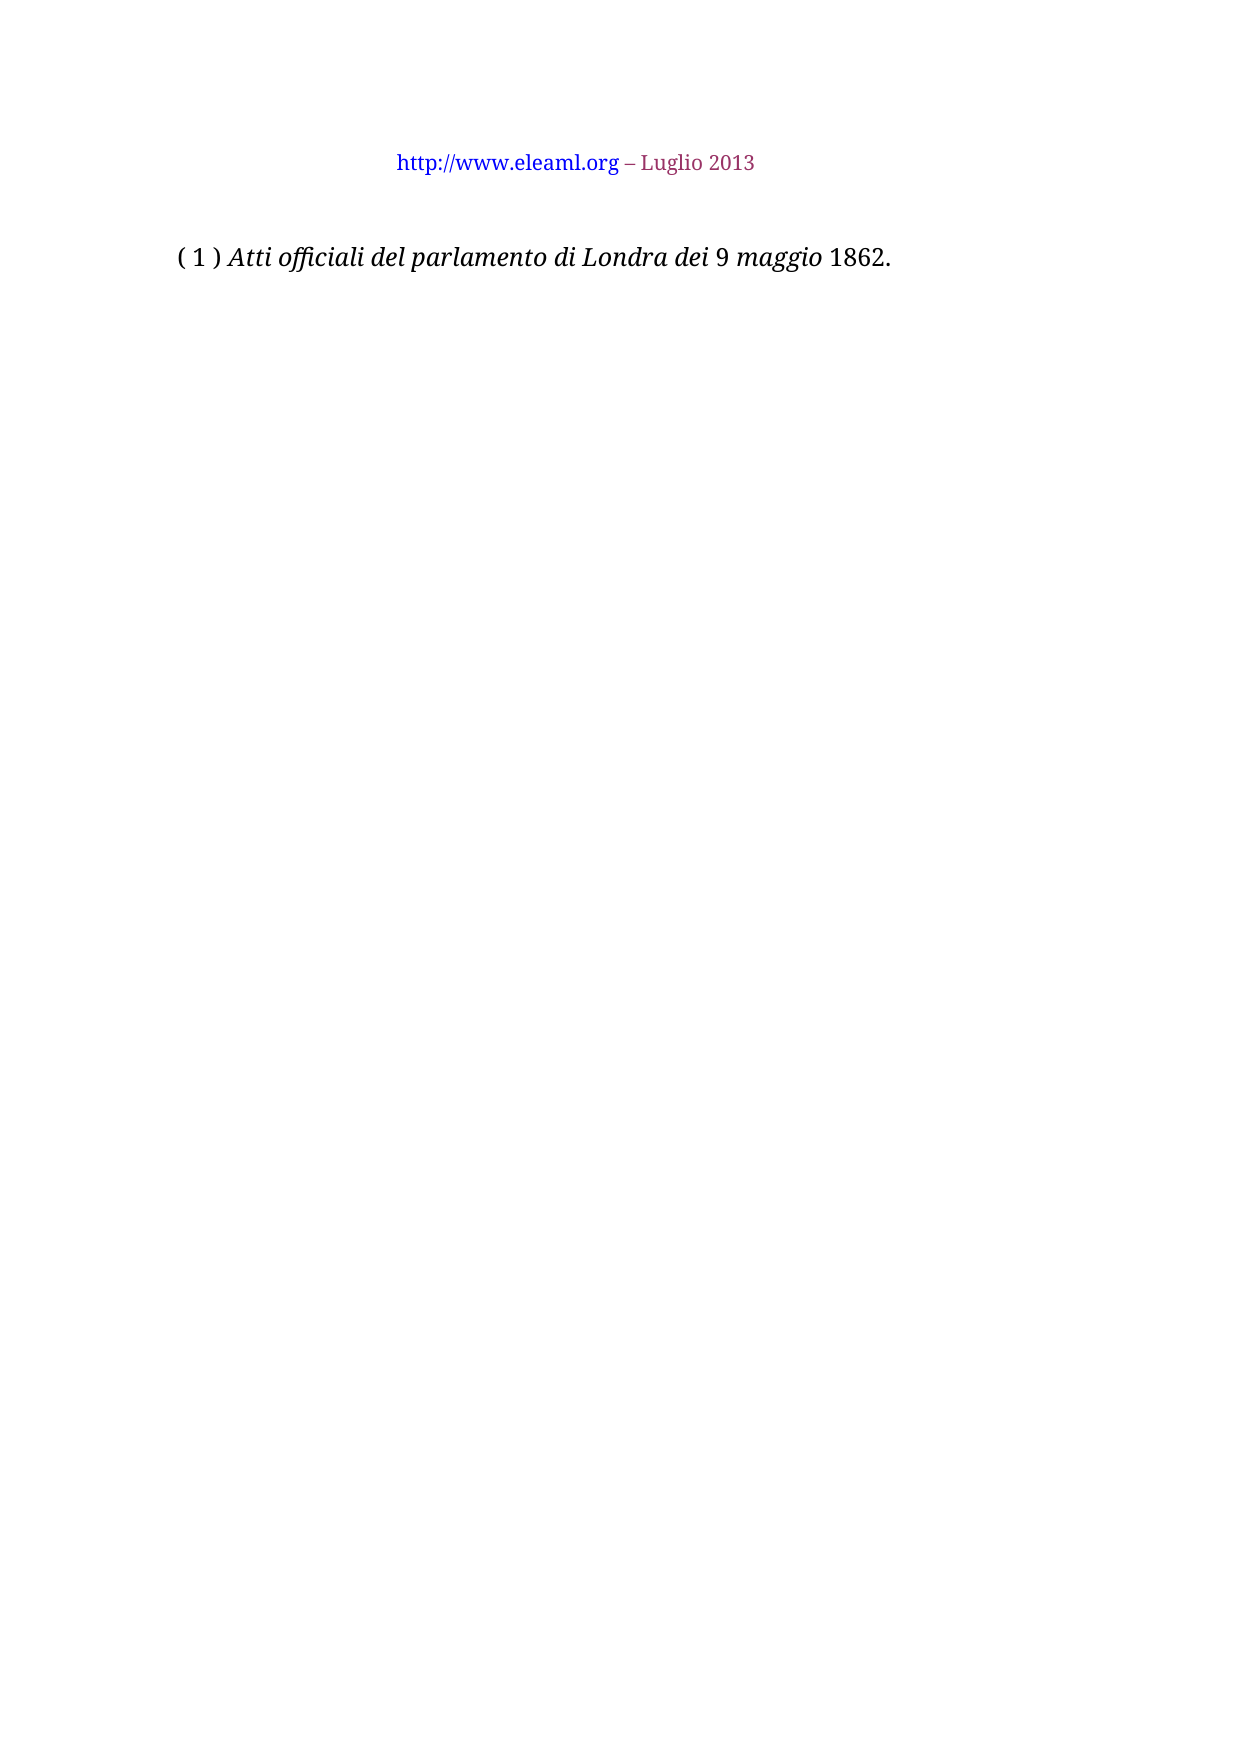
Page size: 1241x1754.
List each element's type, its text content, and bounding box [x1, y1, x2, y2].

text ( 1 ) Atti officiali del parlamento di Londra dei 9 maggio 1862. [148, 239, 1004, 274]
